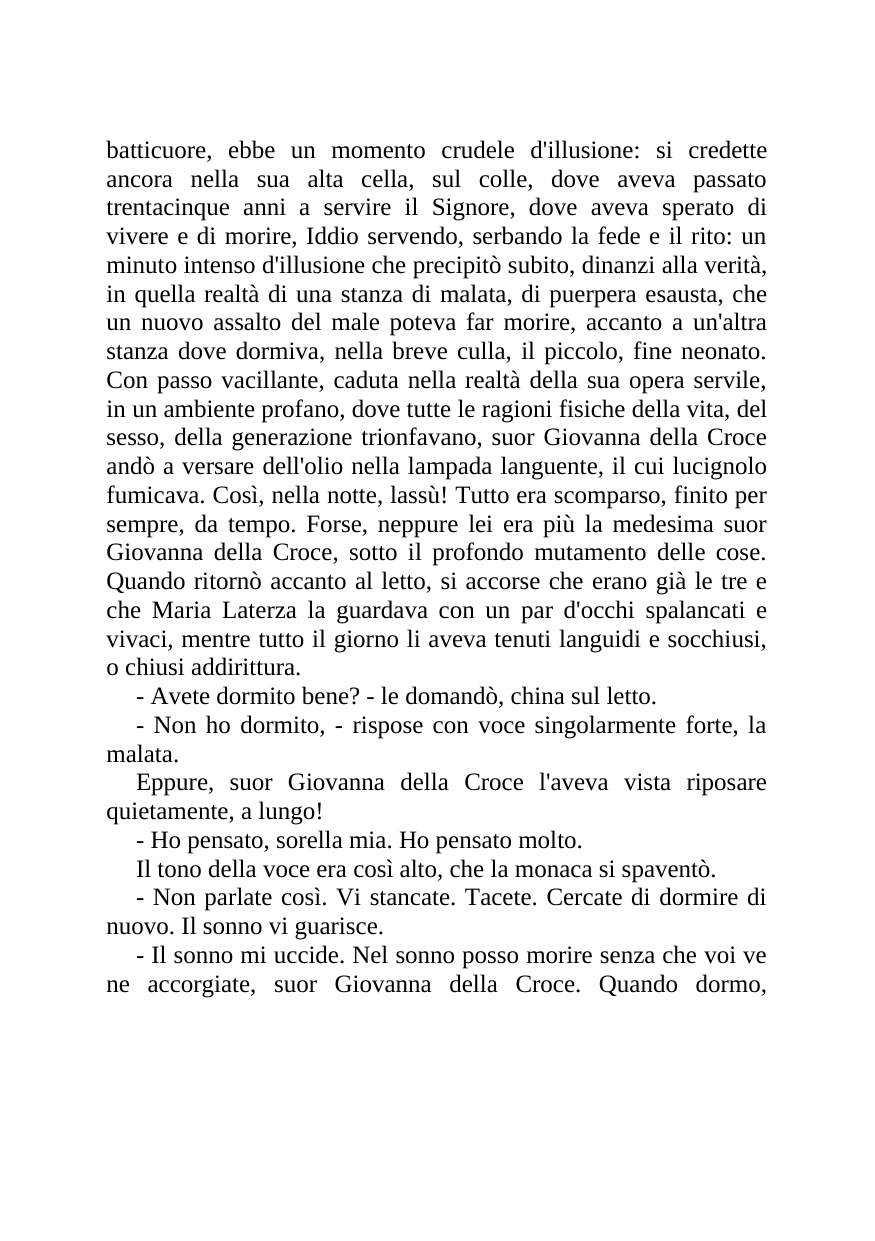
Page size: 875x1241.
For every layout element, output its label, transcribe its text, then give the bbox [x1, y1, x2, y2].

text - Il sonno mi uccide. Nel sonno posso morire senza che voi ve ne accorgiate, suor Giovanna della Croce. Quando dormo, [106, 940, 768, 997]
text - Avete dormito bene? - le domandò, china sul letto. [106, 681, 768, 710]
text - Non ho dormito, - rispose con voce singolarmente forte, la malata. [106, 710, 768, 767]
text - Non parlate così. Vi stancate. Tacete. Cercate di dormire di nuovo. Il sonno vi guarisce. [106, 882, 768, 940]
text batticuore, ebbe un momento crudele d'illusione: si credette ancora nella sua alta cella, sul colle, dove aveva passato trentacinque anni a servire il Signore, dove aveva sperato di vivere e di morire, Iddio servendo, serbando la fede e il rito: un minuto intenso d'illusione che precipitò subito, dinanzi alla verità, in quella realtà di una stanza di malata, di puerpera esausta, che un nuovo assalto del male poteva far morire, accanto a un'altra stanza dove dormiva, nella breve culla, il piccolo, fine neonato. Con passo vacillante, caduta nella realtà della sua opera servile, in un ambiente profano, dove tutte le ragioni fisiche della vita, del sesso, della generazione trionfavano, suor Giovanna della Croce andò a versare dell'olio nella lampada languente, il cui lucignolo fumicava. Così, nella notte, lassù! Tutto era scomparso, finito per sempre, da tempo. Forse, neppure lei era più la medesima suor Giovanna della Croce, sotto il profondo mutamento delle cose. Quando ritornò accanto al letto, si accorse che erano già le tre e che Maria Laterza la guardava con un par d'occhi spalancati e vivaci, mentre tutto il giorno li aveva tenuti languidi e socchiusi, o chiusi addirittura. [106, 135, 768, 681]
text - Ho pensato, sorella mia. Ho pensato molto. [106, 825, 768, 854]
text Il tono della voce era così alto, che la monaca si spaventò. [106, 854, 768, 882]
text Eppure, suor Giovanna della Croce l'aveva vista riposare quietamente, a lungo! [106, 767, 768, 825]
